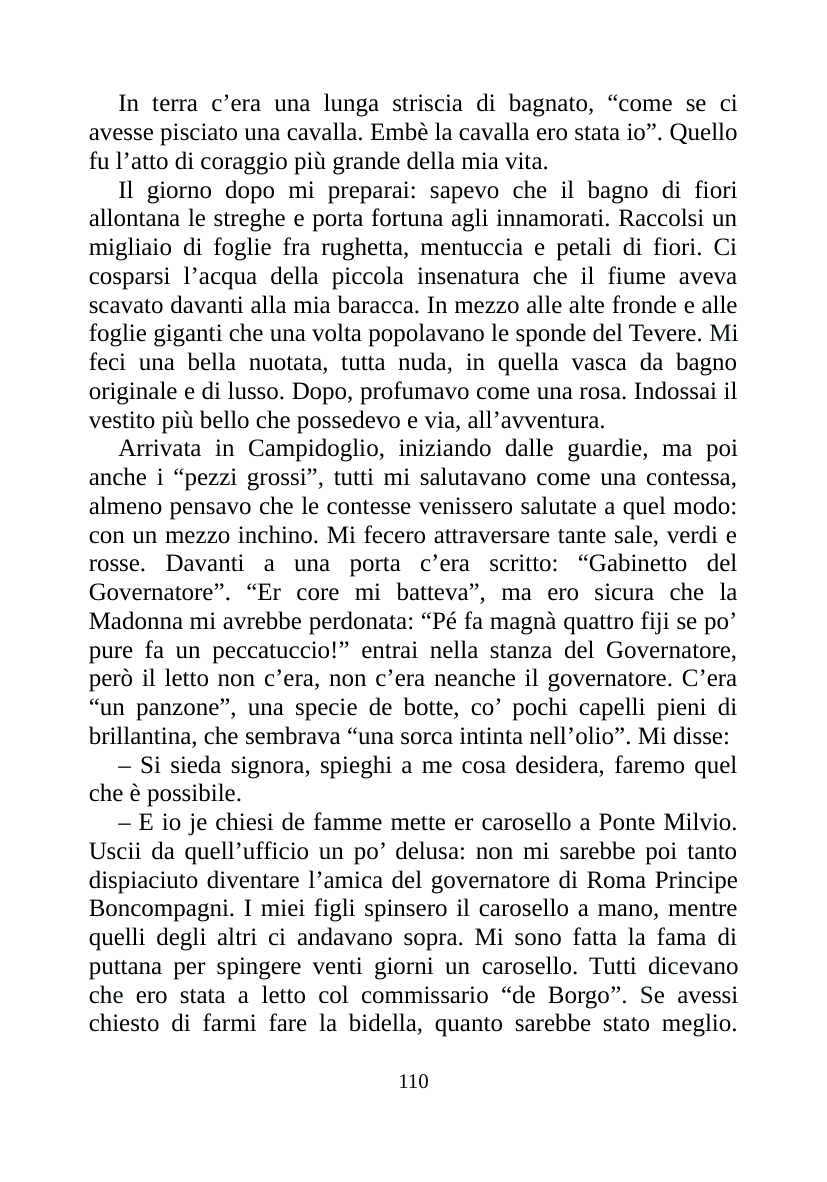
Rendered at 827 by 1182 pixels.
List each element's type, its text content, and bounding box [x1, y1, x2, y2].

text In terra c’era una lunga striscia di bagnato, “come se ci avesse pisciato una cavalla. Embè la cavalla ero stata io”. Quello fu l’atto di coraggio più grande della mia vita. [88, 88, 738, 175]
text Il giorno dopo mi preparai: sapevo che il bagno di fiori allontana le streghe e porta fortuna agli innamorati. Raccolsi un migliaio di foglie fra rughetta, mentuccia e petali di fiori. Ci cosparsi l’acqua della piccola insenatura che il fiume aveva scavato davanti alla mia baracca. In mezzo alle alte fronde e alle foglie giganti che una volta popolavano le sponde del Tevere. Mi feci una bella nuotata, tutta nuda, in quella vasca da bagno originale e di lusso. Dopo, profumavo come una rosa. Indossai il vestito più bello che possedevo e via, all’avventura. [88, 175, 738, 433]
text Arrivata in Campidoglio, iniziando dalle guardie, ma poi anche i “pezzi grossi”, tutti mi salutavano come una contessa, almeno pensavo che le contesse venissero salutate a quel modo: con un mezzo inchino. Mi fecero attraversare tante sale, verdi e rosse. Davanti a una porta c’era scritto: “Gabinetto del Governatore”. “Er core mi batteva”, ma ero sicura che la Madonna mi avrebbe perdonata: “Pé fa magnà quattro fiji se po’ pure fa un peccatuccio!” entrai nella stanza del Governatore, però il letto non c’era, non c’era neanche il governatore. C’era “un panzone”, una specie de botte, co’ pochi capelli pieni di brillantina, che sembrava “una sorca intinta nell’olio”. Mi disse: [88, 433, 738, 750]
text – Si sieda signora, spieghi a me cosa desidera, faremo quel che è possibile. [88, 750, 738, 807]
text – E io je chiesi de famme mette er carosello a Ponte Milvio. Uscii da quell’ufficio un po’ delusa: non mi sarebbe poi tanto dispiaciuto diventare l’amica del governatore di Roma Principe Boncompagni. I miei figli spinsero il carosello a mano, mentre quelli degli altri ci andavano sopra. Mi sono fatta la fama di puttana per spingere venti giorni un carosello. Tutti dicevano che ero stata a letto col commissario “de Borgo”. Se avessi chiesto di farmi fare la bidella, quanto sarebbe stato meglio. [88, 807, 738, 1037]
